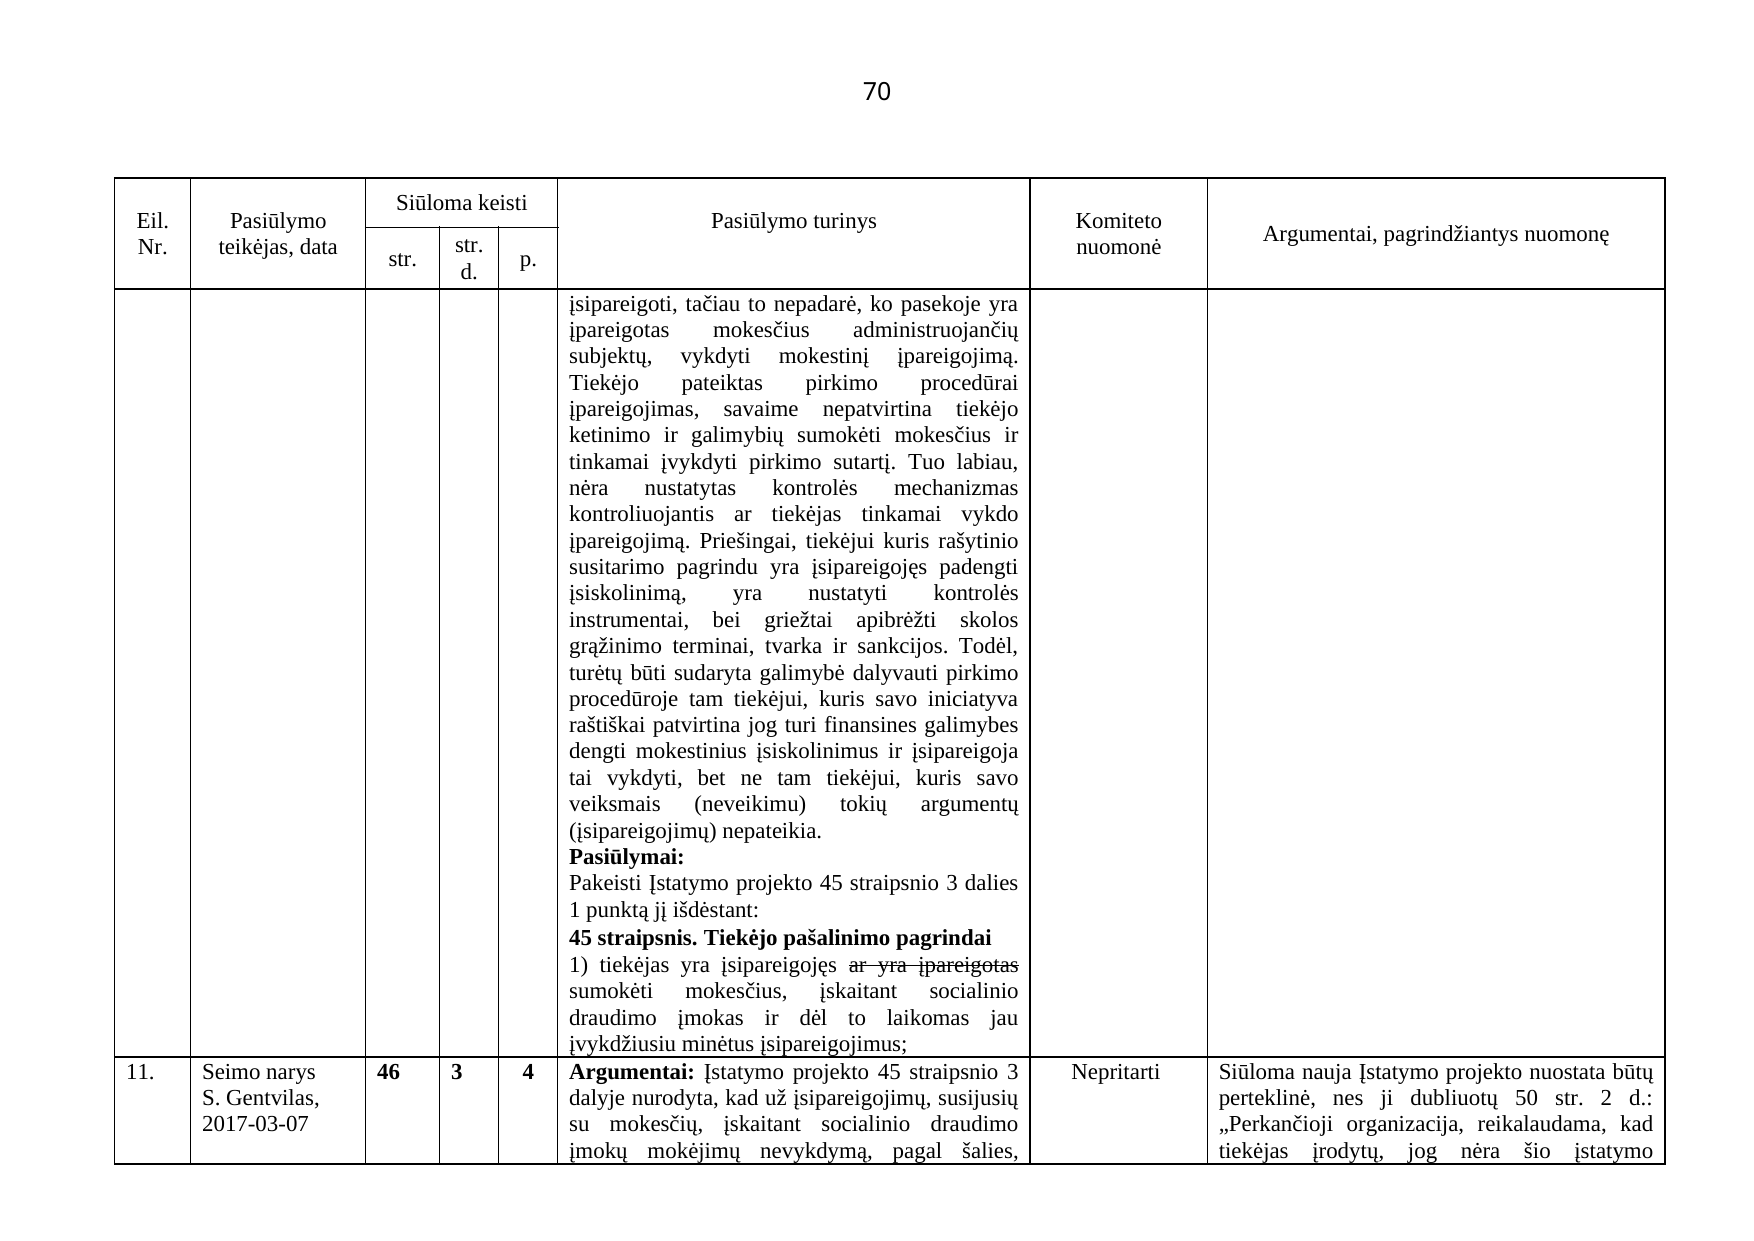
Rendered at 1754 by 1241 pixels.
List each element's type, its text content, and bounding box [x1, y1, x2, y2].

table_cell [1208, 290, 1664, 1056]
table_cell [1031, 290, 1207, 1056]
table_cell [499, 290, 557, 1056]
table_cell [366, 290, 439, 1056]
table_cell [115, 290, 190, 1056]
table_cell Siūloma nauja Įstatymo projekto nuostata būtų perteklinė, nes ji dubliuotų 50 str. 2 d.: „Perkančioji organizacija, reikalaudama, kad tiekėjas įrodytų, jog nėra šio įstatymo [1208, 1058, 1664, 1163]
table_cell 4 [499, 1058, 557, 1163]
table_cell įsipareigoti, tačiau to nepadarė, ko pasekoje yra įpareigotas mokesčius administruojančių subjektų, vykdyti mokestinį įpareigojimą. Tiekėjo pateiktas pirkimo procedūrai įpareigojimas, savaime nepatvirtina tiekėjo ketinimo ir galimybių sumokėti mokesčius ir tinkamai įvykdyti pirkimo sutartį. Tuo labiau, nėra nustatytas kontrolės mechanizmas kontroliuojantis ar tiekėjas tinkamai vykdo įpareigojimą. Priešingai, tiekėjui kuris rašytinio susitarimo pagrindu yra įsipareigojęs padengti įsiskolinimą, yra nustatyti kontrolės instrumentai, bei griežtai apibrėžti skolos grąžinimo terminai, tvarka ir sankcijos. Todėl, turėtų būti sudaryta galimybė dalyvauti pirkimo procedūroje tam tiekėjui, kuris savo iniciatyva raštiškai patvirtina jog turi finansines galimybes dengti mokestinius įsiskolinimus ir įsipareigoja tai vykdyti, bet ne tam tiekėjui, kuris savo veiksmais (neveikimu) tokių argumentų (įsipareigojimų) nepateikia. Pasiūlymai: Pakeisti Įstatymo projekto 45 straipsnio 3 dalies 1 punktą jį išdėstant: 45 straipsnis. Tiekėjo pašalinimo pagrindai 1) tiekėjas yra įsipareigojęs ar yra įpareigotas sumokėti mokesčius, įskaitant socialinio draudimo įmokas ir dėl to laikomas jau įvykdžiusiu minėtus įsipareigojimus; [558, 290, 1029, 1056]
table_cell [191, 290, 365, 1056]
table_cell 11. [115, 1058, 190, 1163]
table_header Komiteto nuomonė [1031, 179, 1207, 288]
table_cell 3 [440, 1058, 498, 1163]
table_cell Nepritarti [1031, 1058, 1207, 1163]
table_cell Argumentai: Įstatymo projekto 45 straipsnio 3 dalyje nurodyta, kad už įsipareigojimų, susijusių su mokesčių, įskaitant socialinio draudimo įmokų mokėjimų nevykdymą, pagal šalies, [558, 1058, 1029, 1163]
table_header Eil. Nr. [115, 179, 190, 288]
table_cell p. [499, 228, 557, 288]
table_header Siūloma keisti [366, 179, 557, 226]
table_cell str. [366, 228, 439, 288]
table_header Pasiūlymo turinys [558, 179, 1029, 288]
table_header Pasiūlymo teikėjas, data [191, 179, 365, 288]
table_cell [440, 290, 498, 1056]
table_header Argumentai, pagrindžiantys nuomonę [1208, 179, 1664, 288]
table_cell Seimo narys S. Gentvilas, 2017-03-07 [191, 1058, 365, 1163]
table_cell 46 [366, 1058, 439, 1163]
table_cell str. d. [440, 228, 498, 288]
